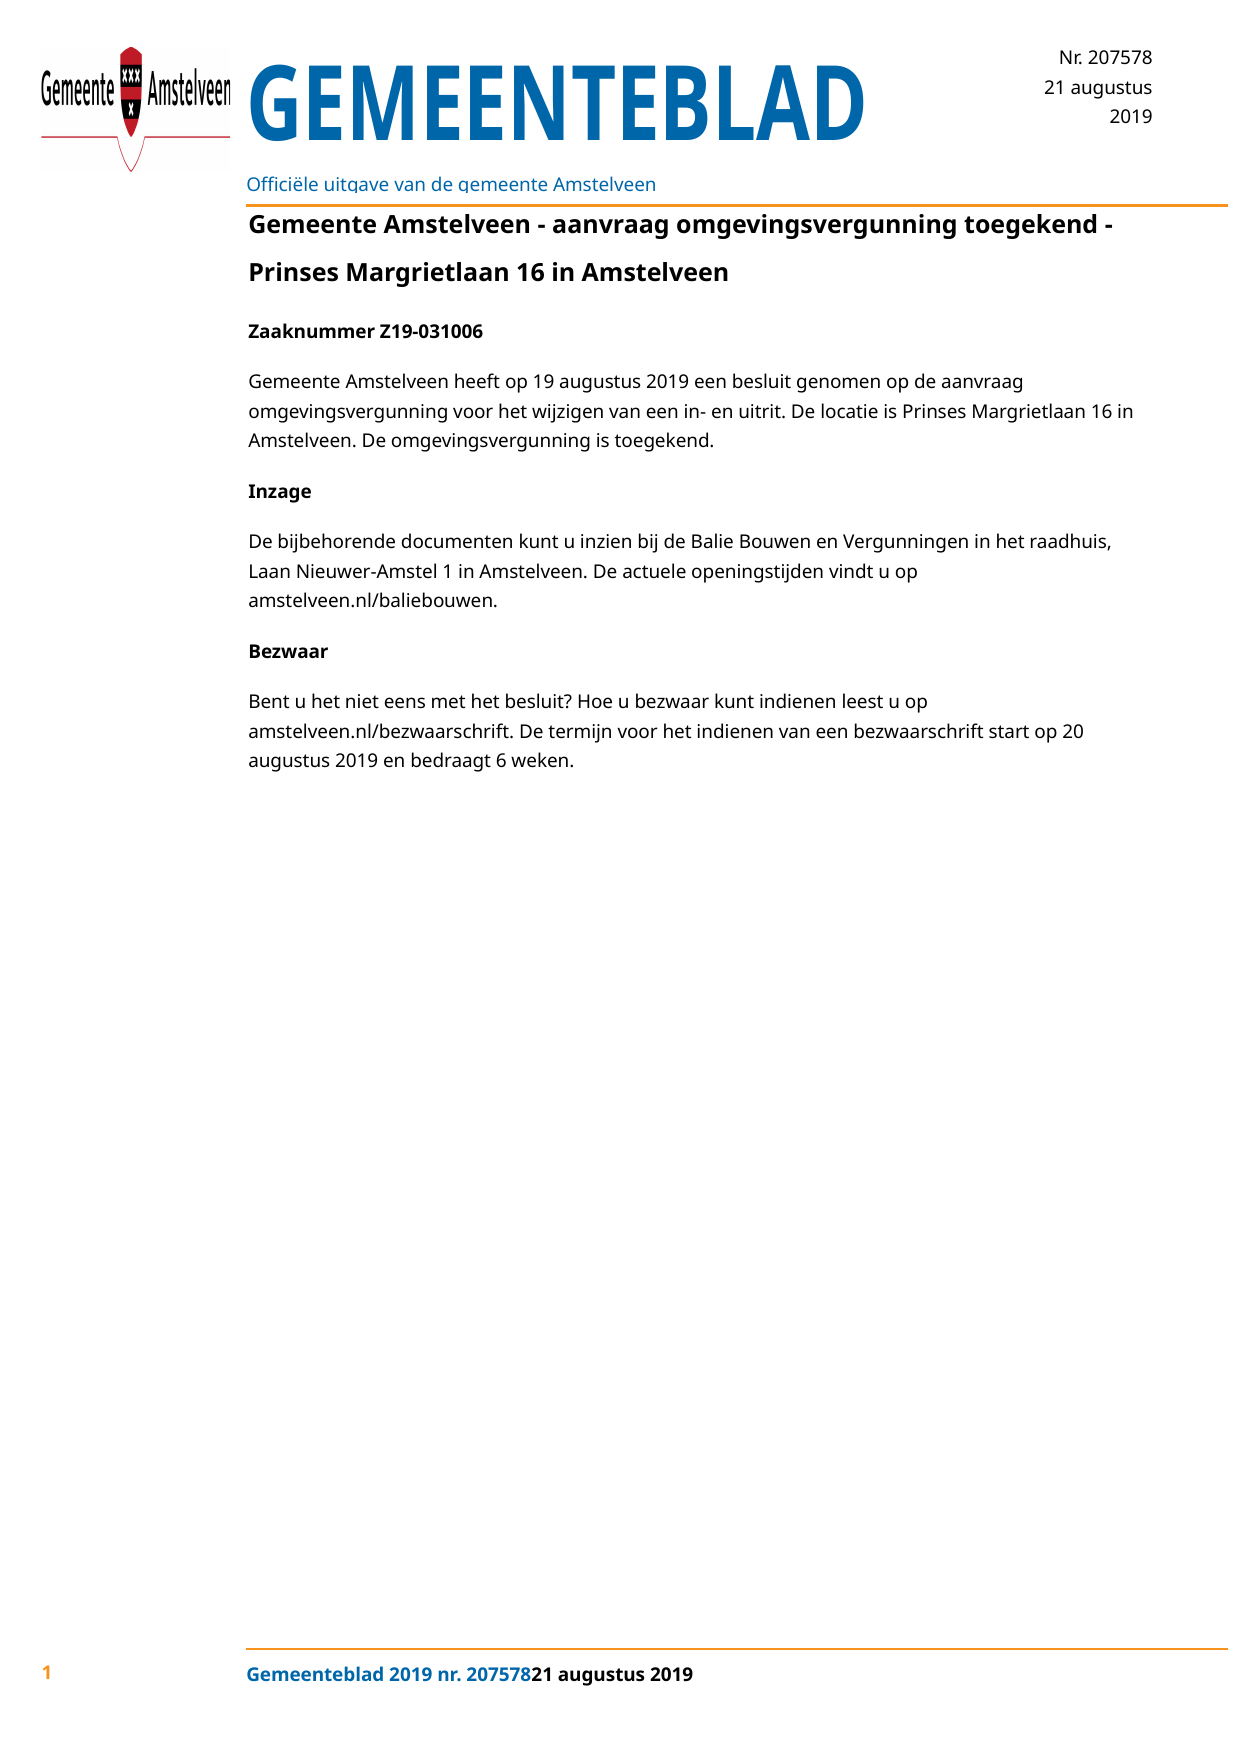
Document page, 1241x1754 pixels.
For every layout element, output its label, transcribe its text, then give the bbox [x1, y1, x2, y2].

text De bijbehorende documenten kunt u inzien bij de Balie Bouwen en Vergunningen in het raadhuis, Laan Nieuwer-Amstel 1 in Amstelveen. De actuele openingstijden vindt u op amstelveen.nl/baliebouwen. [248, 528, 1152, 613]
text Gemeente Amstelveen - aanvraag omgevingsvergunning toegekend - Prinses Margrietlaan 16 in Amstelveen [248, 207, 1152, 288]
text Inzage [248, 478, 1152, 504]
picture [41, 47, 231, 172]
text Gemeente Amstelveen heeft op 19 augustus 2019 een besluit genomen op de aanvraag omgevingsvergunning voor het wijzigen van een in- en uitrit. De locatie is Prinses Margrietlaan 16 in Amstelveen. De omgevingsvergunning is toegekend. [248, 368, 1152, 453]
text Bezwaar [248, 638, 1152, 664]
text Bent u het niet eens met het besluit? Hoe u bezwaar kunt indienen leest u op amstelveen.nl/bezwaarschrift. De termijn voor het indienen van een bezwaarschrift start op 20 augustus 2019 en bedraagt 6 weken. [248, 688, 1152, 773]
text Zaaknummer Z19-031006 [248, 318, 1152, 344]
